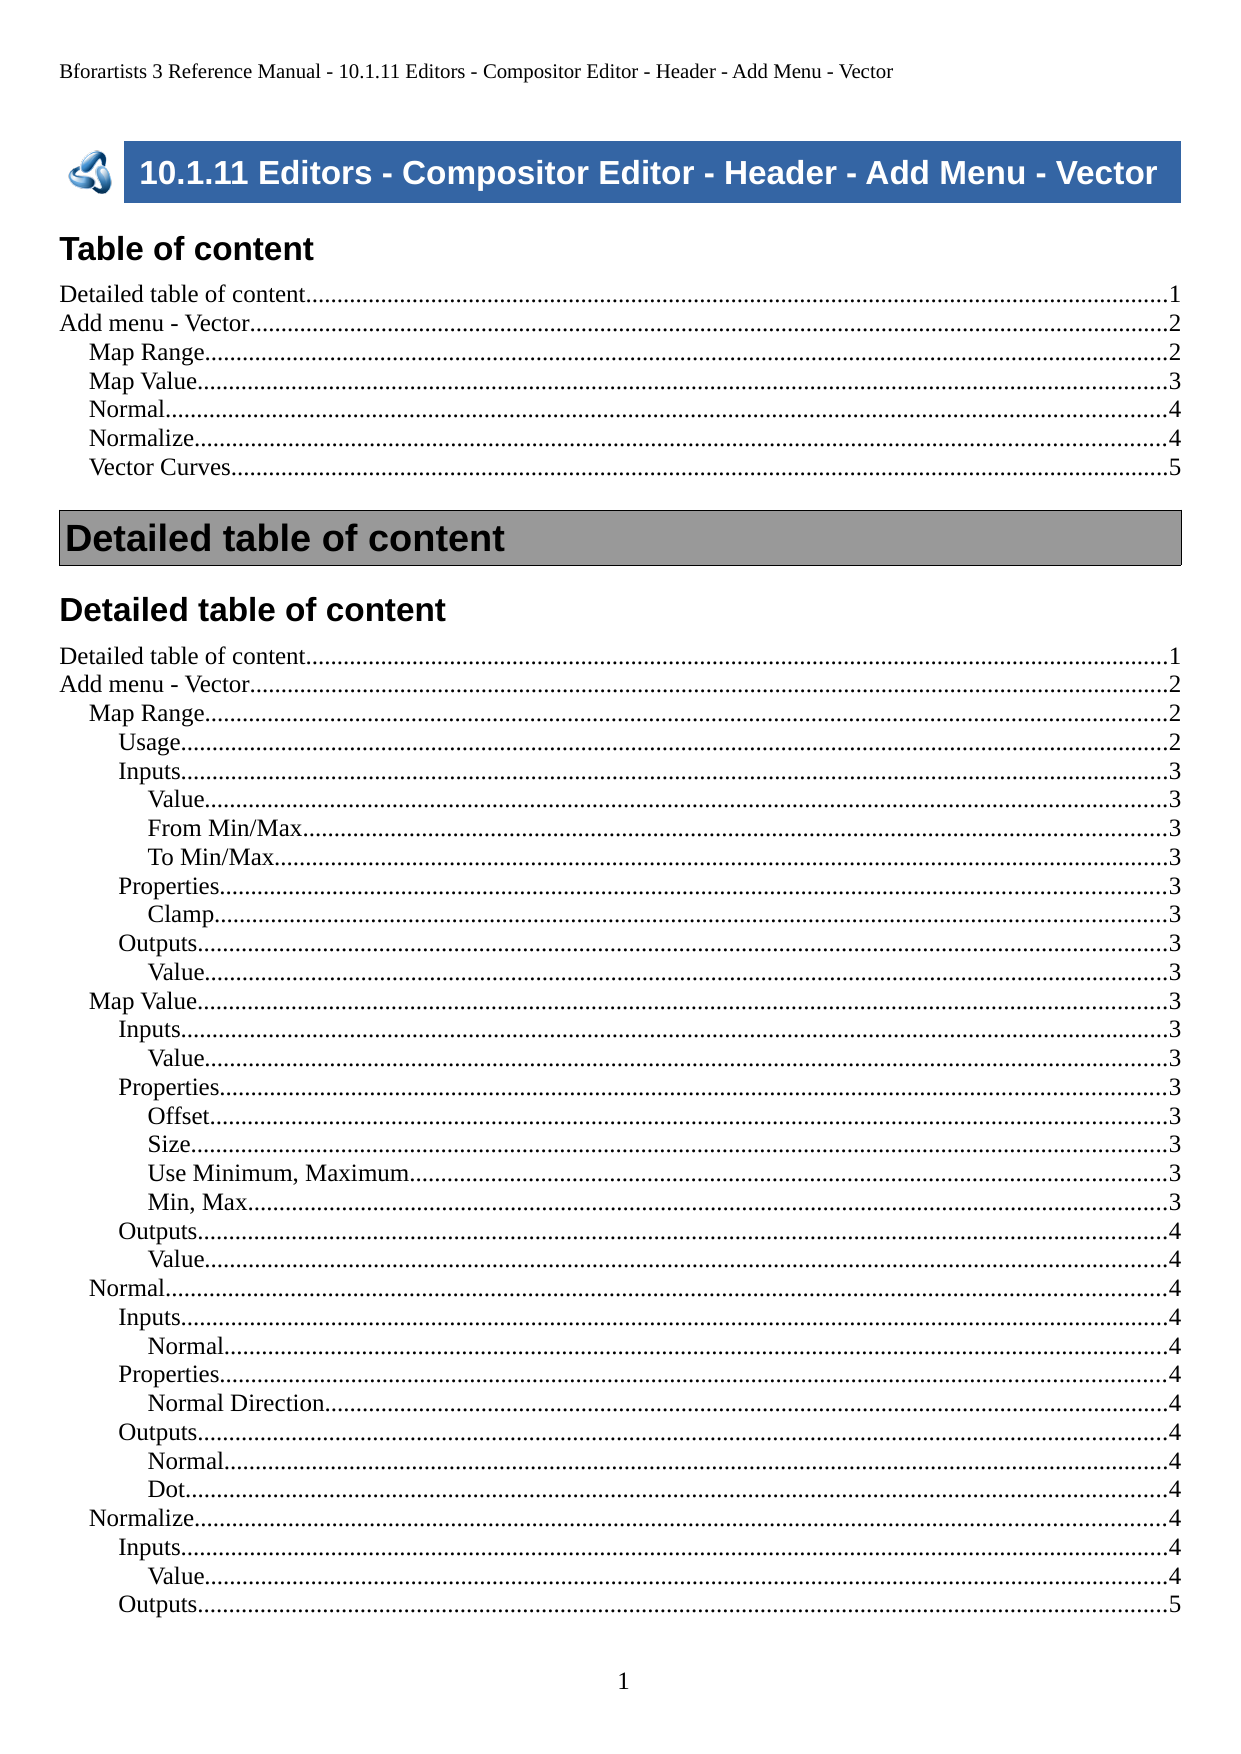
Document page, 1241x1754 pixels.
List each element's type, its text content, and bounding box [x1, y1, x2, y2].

text Value 3 [147, 957, 1181, 986]
table_header [59, 141, 124, 203]
text Outputs 5 [118, 1589, 1181, 1618]
text Inputs 3 [118, 756, 1181, 784]
text Outputs 4 [118, 1216, 1181, 1244]
text Properties 3 [118, 1072, 1181, 1101]
text Value 4 [147, 1244, 1181, 1273]
text Add menu - Vector 2 [59, 669, 1181, 698]
text Map Value 3 [88, 366, 1181, 394]
text To Min/Max 3 [147, 842, 1181, 871]
text Clamp 3 [147, 899, 1181, 928]
text From Min/Max 3 [147, 813, 1181, 842]
picture [65, 147, 114, 197]
text Detailed table of content 1 [59, 641, 1181, 669]
text Outputs 3 [118, 928, 1181, 957]
text Size 3 [147, 1129, 1181, 1158]
text Properties 4 [118, 1359, 1181, 1388]
text Map Range 2 [88, 698, 1181, 727]
table_header Detailed table of content [60, 511, 1181, 565]
text Use Minimum, Maximum 3 [147, 1158, 1181, 1187]
text Detailed table of content 1 [59, 279, 1181, 308]
text Usage 2 [118, 727, 1181, 756]
text Value 3 [147, 1043, 1181, 1072]
text Value 4 [147, 1561, 1181, 1589]
text Normalize 4 [88, 1503, 1181, 1532]
text Offset 3 [147, 1101, 1181, 1129]
text Normal 4 [88, 1273, 1181, 1302]
text Normal 4 [147, 1446, 1181, 1474]
text Normalize 4 [88, 423, 1181, 452]
subtitle Detailed table of content [59, 590, 1181, 628]
table_header 10.1.11 Editors - Compositor Editor - Header - Add Menu - Vector [124, 141, 1181, 203]
subtitle Table of content [59, 228, 1181, 267]
text Map Range 2 [88, 337, 1181, 366]
text Inputs 4 [118, 1302, 1181, 1331]
text Vector Curves 5 [88, 452, 1181, 481]
text Normal 4 [88, 394, 1181, 423]
text Normal 4 [147, 1331, 1181, 1359]
text Dot 4 [147, 1474, 1181, 1503]
text Min, Max 3 [147, 1187, 1181, 1216]
text Map Value 3 [88, 986, 1181, 1014]
text Value 3 [147, 784, 1181, 813]
text Add menu - Vector 2 [59, 308, 1181, 337]
text Outputs 4 [118, 1417, 1181, 1446]
text Normal Direction 4 [147, 1388, 1181, 1417]
text Inputs 4 [118, 1532, 1181, 1561]
text Inputs 3 [118, 1014, 1181, 1043]
text Properties 3 [118, 871, 1181, 899]
